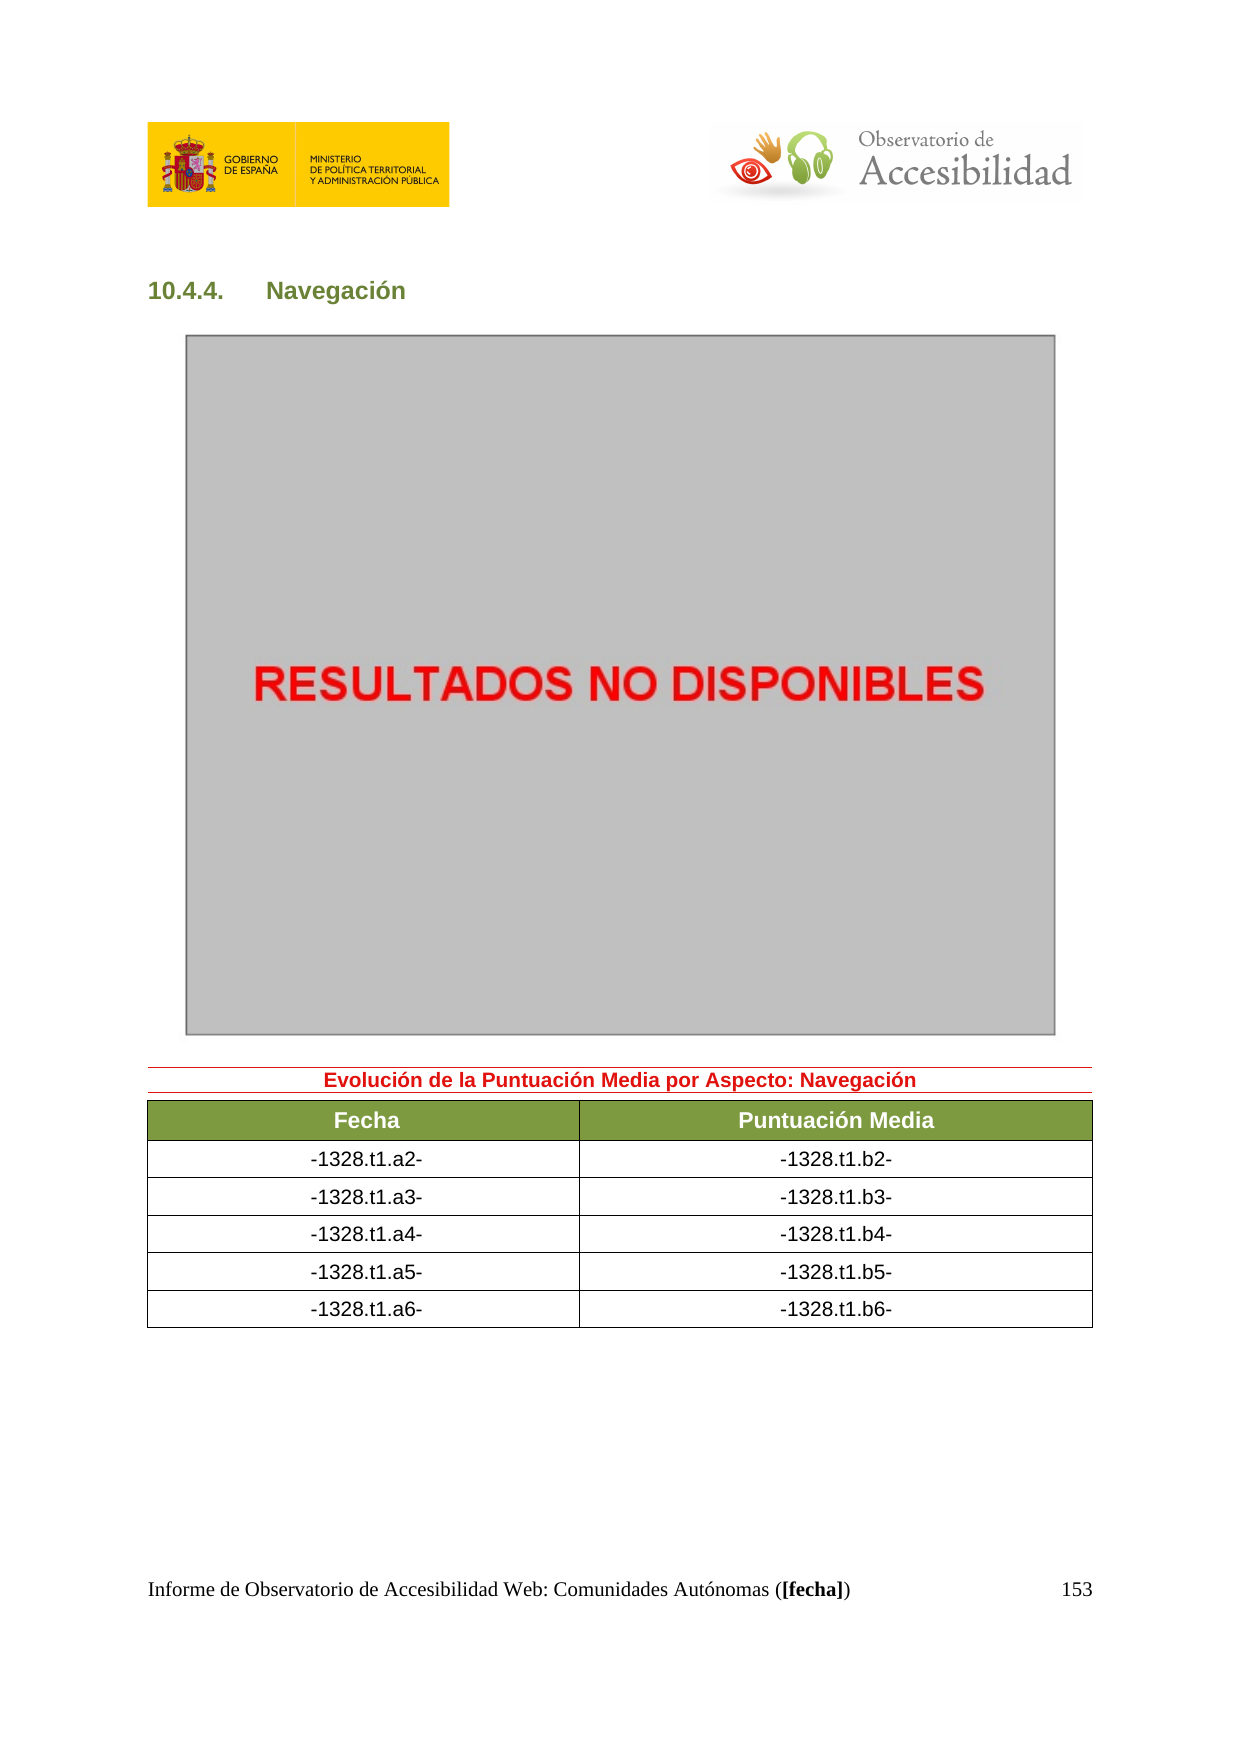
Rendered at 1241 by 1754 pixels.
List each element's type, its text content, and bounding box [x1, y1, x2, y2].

table_cell -1328.t1.a5- [148, 1253, 579, 1290]
table_cell -1328.t1.b3- [580, 1178, 1092, 1215]
table_cell -1328.t1.b5- [580, 1253, 1092, 1290]
list Navegación [148, 276, 1092, 304]
picture [147, 122, 450, 207]
table_cell -1328.t1.a4- [148, 1216, 579, 1252]
table_cell -1328.t1.a6- [148, 1291, 579, 1327]
table_cell -1328.t1.b6- [580, 1291, 1092, 1327]
table_cell -1328.t1.a3- [148, 1178, 579, 1215]
table_header Fecha [148, 1101, 579, 1140]
text Evolución de la Puntuación Media por Aspecto: Navegación [148, 1068, 1092, 1092]
table_header Puntuación Media [580, 1101, 1092, 1140]
picture [710, 122, 1086, 205]
table_cell -1328.t1.b4- [580, 1216, 1092, 1252]
picture [178, 332, 1062, 1042]
table_cell -1328.t1.b2- [580, 1141, 1092, 1177]
table_cell -1328.t1.a2- [148, 1141, 579, 1177]
